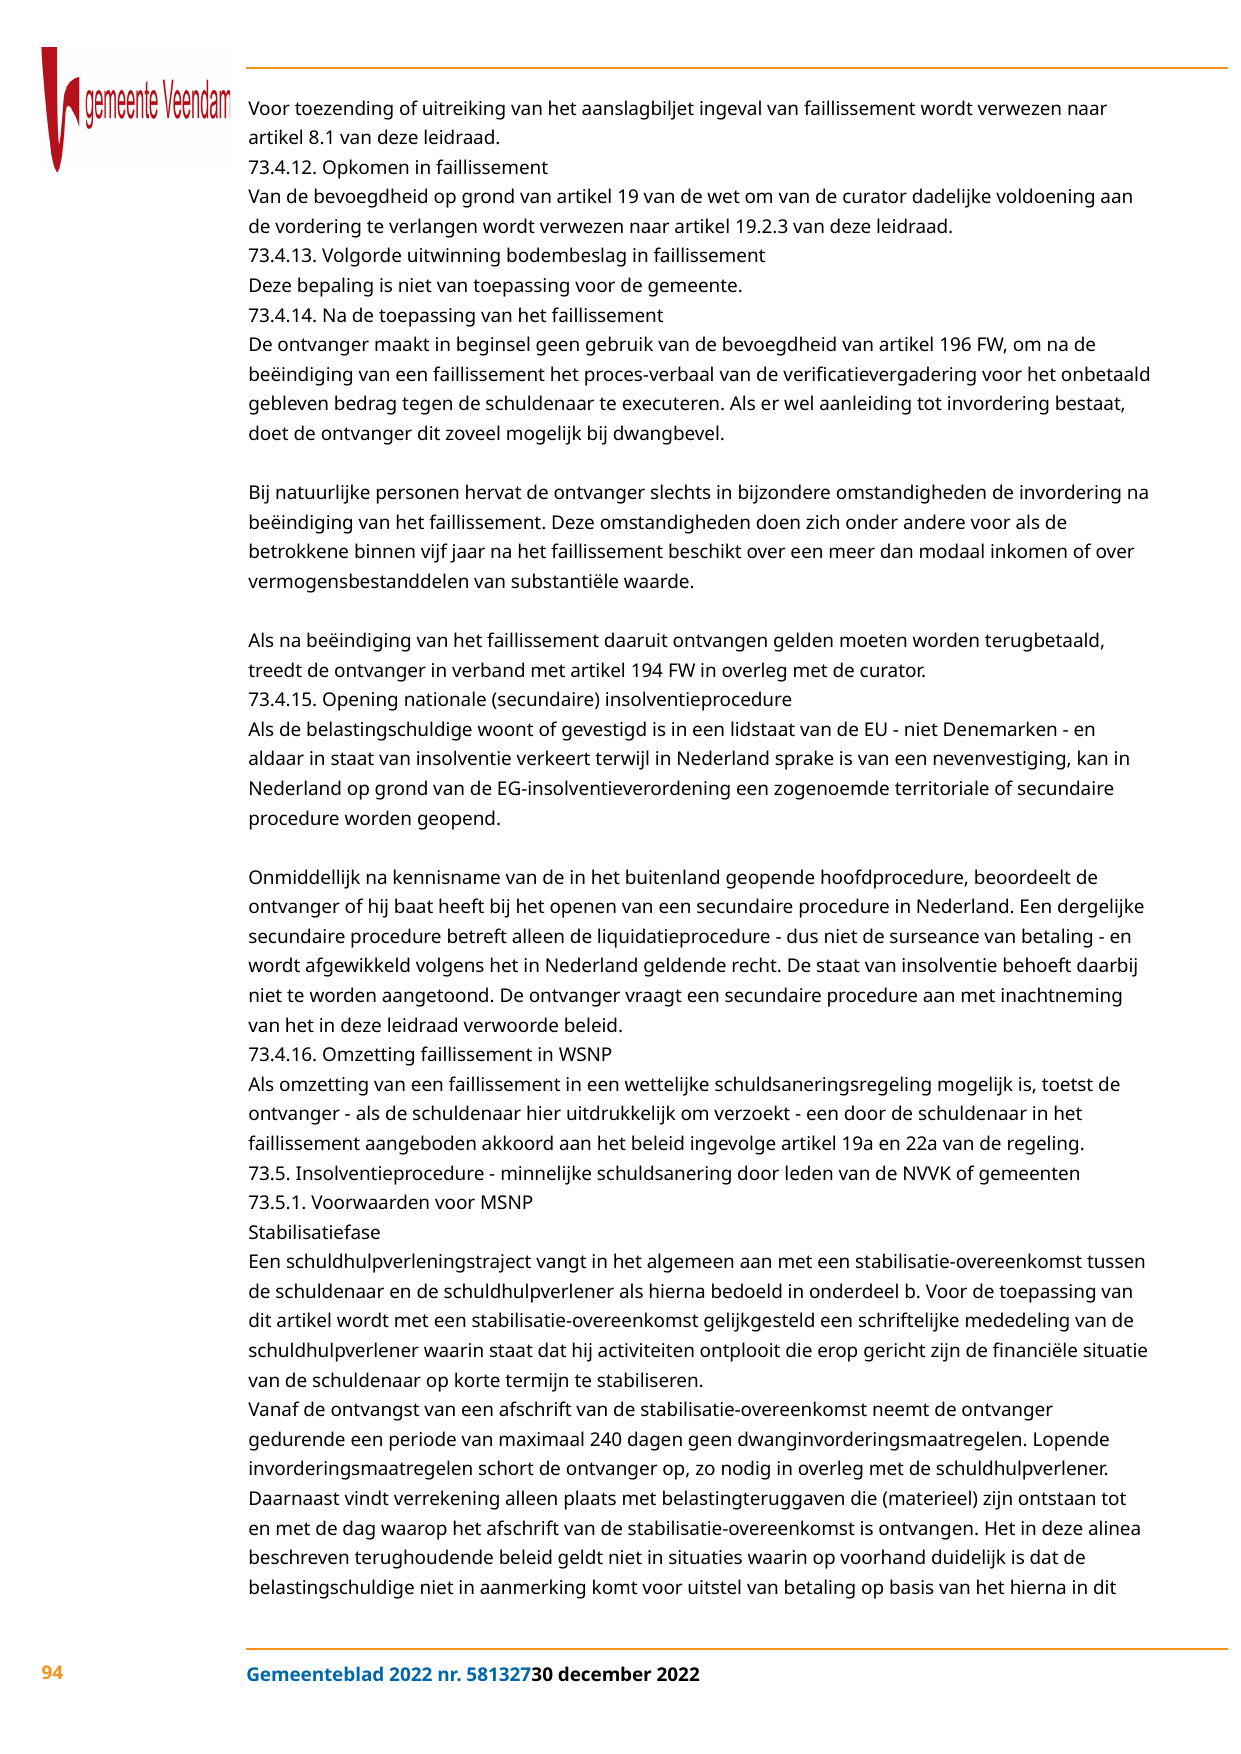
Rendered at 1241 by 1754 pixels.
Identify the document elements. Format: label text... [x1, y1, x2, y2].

text Vanaf de ontvangst van een afschrift van de stabilisatie-overeenkomst neemt de ontvanger gedurende een periode van maximaal 240 dagen geen dwanginvorderingsmaatregelen. Lopende invorderingsmaatregelen schort de ontvanger op, zo nodig in overleg met de schuldhulpverlener. Daarnaast vindt verrekening alleen plaats met belastingteruggaven die (materieel) zijn ontstaan tot en met de dag waarop het afschrift van de stabilisatie-overeenkomst is ontvangen. Het in deze alinea beschreven terughoudende beleid geldt niet in situaties waarin op voorhand duidelijk is dat de belastingschuldige niet in aanmerking komt voor uitstel van betaling op basis van het hierna in dit [248, 1396, 1152, 1600]
text 73.5.1. Voorwaarden voor MSNP [248, 1189, 1152, 1215]
text De ontvanger maakt in beginsel geen gebruik van de bevoegdheid van artikel 196 FW, om na de beëindiging van een faillissement het proces-verbaal van de verificatievergadering voor het onbetaald gebleven bedrag tegen de schuldenaar te executeren. Als er wel aanleiding tot invordering bestaat, doet de ontvanger dit zoveel mogelijk bij dwangbevel. [248, 331, 1152, 446]
text 73.4.15. Opening nationale (secundaire) insolventieprocedure [248, 686, 1152, 712]
text 73.4.16. Omzetting faillissement in WSNP [248, 1041, 1152, 1067]
text 73.4.14. Na de toepassing van het faillissement [248, 302, 1152, 328]
text Onmiddellijk na kennisname van de in het buitenland geopende hoofdprocedure, beoordeelt de ontvanger of hij baat heeft bij het openen van een secundaire procedure in Nederland. Een dergelijke secundaire procedure betreft alleen de liquidatieprocedure - dus niet de surseance van betaling - en wordt afgewikkeld volgens het in Nederland geldende recht. De staat van insolventie behoeft daarbij niet te worden aangetoond. De ontvanger vraagt een secundaire procedure aan met inachtneming van het in deze leidraad verwoorde beleid. [248, 864, 1152, 1038]
text Stabilisatiefase [248, 1219, 1152, 1245]
text Van de bevoegdheid op grond van artikel 19 van de wet om van de curator dadelijke voldoening aan de vordering te verlangen wordt verwezen naar artikel 19.2.3 van deze leidraad. [248, 183, 1152, 239]
text Voor toezending of uitreiking van het aanslagbiljet ingeval van faillissement wordt verwezen naar artikel 8.1 van deze leidraad. [248, 95, 1152, 150]
text 73.4.12. Opkomen in faillissement [248, 154, 1152, 180]
text Bij natuurlijke personen hervat de ontvanger slechts in bijzondere omstandigheden de invordering na beëindiging van het faillissement. Deze omstandigheden doen zich onder andere voor als de betrokkene binnen vijf jaar na het faillissement beschikt over een meer dan modaal inkomen of over vermogensbestanddelen van substantiële waarde. [248, 479, 1152, 594]
text Als na beëindiging van het faillissement daaruit ontvangen gelden moeten worden terugbetaald, treedt de ontvanger in verband met artikel 194 FW in overleg met de curator. [248, 627, 1152, 683]
text Een schuldhulpverleningstraject vangt in het algemeen aan met een stabilisatie-overeenkomst tussen de schuldenaar en de schuldhulpverlener als hierna bedoeld in onderdeel b. Voor de toepassing van dit artikel wordt met een stabilisatie-overeenkomst gelijkgesteld een schriftelijke mededeling van de schuldhulpverlener waarin staat dat hij activiteiten ontplooit die erop gericht zijn de financiële situatie van de schuldenaar op korte termijn te stabiliseren. [248, 1248, 1152, 1393]
text Als omzetting van een faillissement in een wettelijke schuldsaneringsregeling mogelijk is, toetst de ontvanger - als de schuldenaar hier uitdrukkelijk om verzoekt - een door de schuldenaar in het faillissement aangeboden akkoord aan het beleid ingevolge artikel 19a en 22a van de regeling. [248, 1071, 1152, 1156]
text 73.5. Insolventieprocedure - minnelijke schuldsanering door leden van de NVVK of gemeenten [248, 1160, 1152, 1186]
picture [41, 47, 231, 172]
text 73.4.13. Volgorde uitwinning bodembeslag in faillissement [248, 243, 1152, 268]
text Deze bepaling is niet van toepassing voor de gemeente. [248, 272, 1152, 298]
text Als de belastingschuldige woont of gevestigd is in een lidstaat van de EU - niet Denemarken - en aldaar in staat van insolventie verkeert terwijl in Nederland sprake is van een nevenvestiging, kan in Nederland op grond van de EG-insolventieverordening een zogenoemde territoriale of secundaire procedure worden geopend. [248, 716, 1152, 831]
